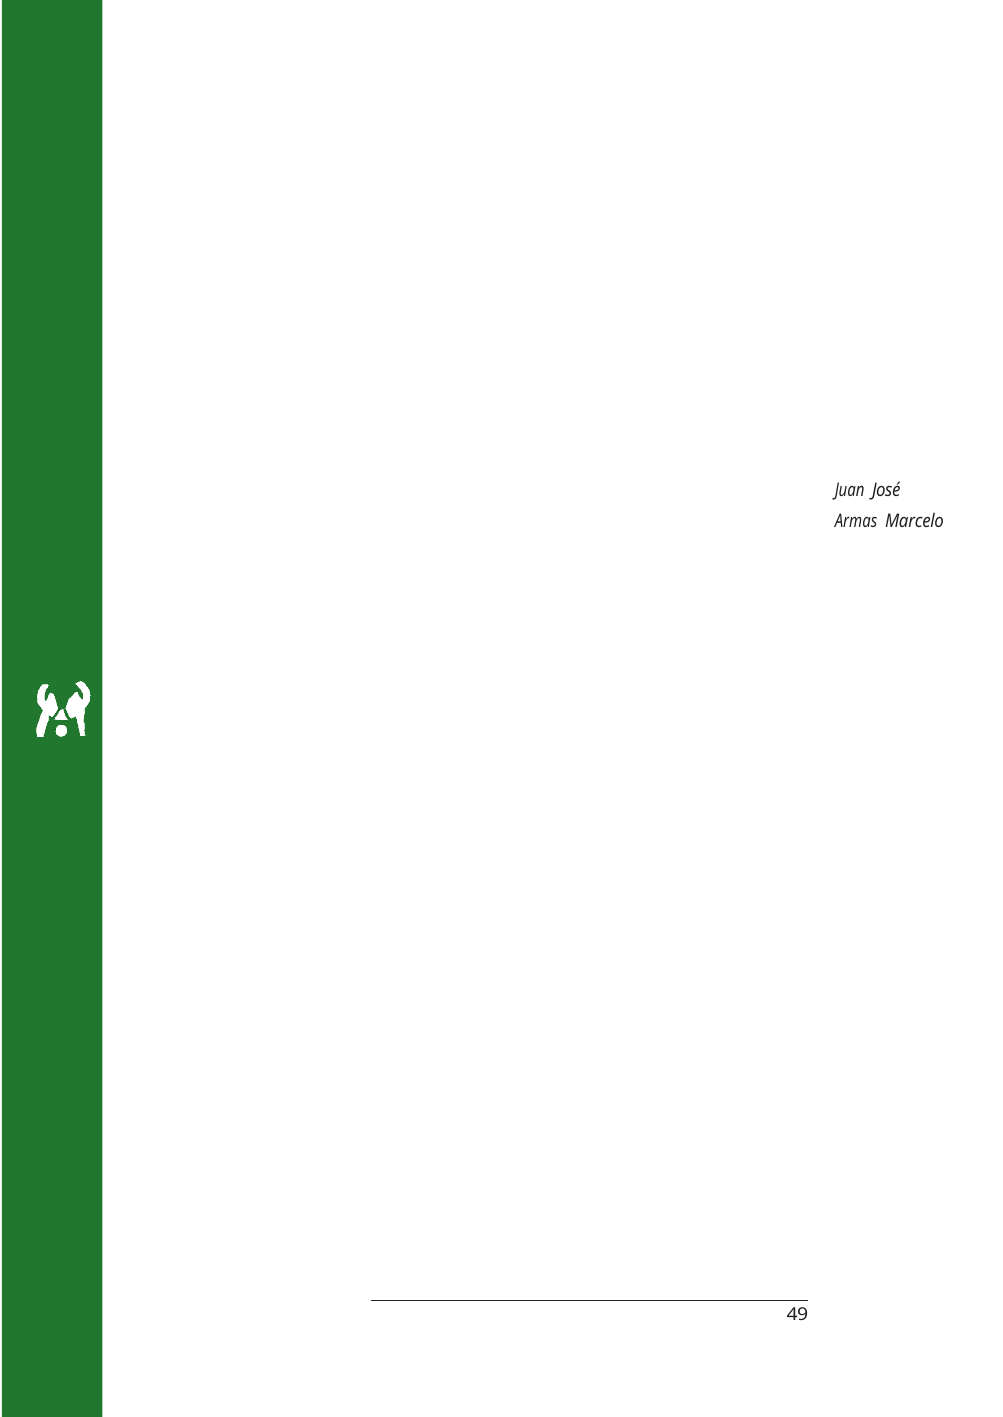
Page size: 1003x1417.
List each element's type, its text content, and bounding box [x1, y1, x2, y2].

text Armas Marcelo [834, 507, 973, 532]
text Juan José [834, 476, 973, 501]
